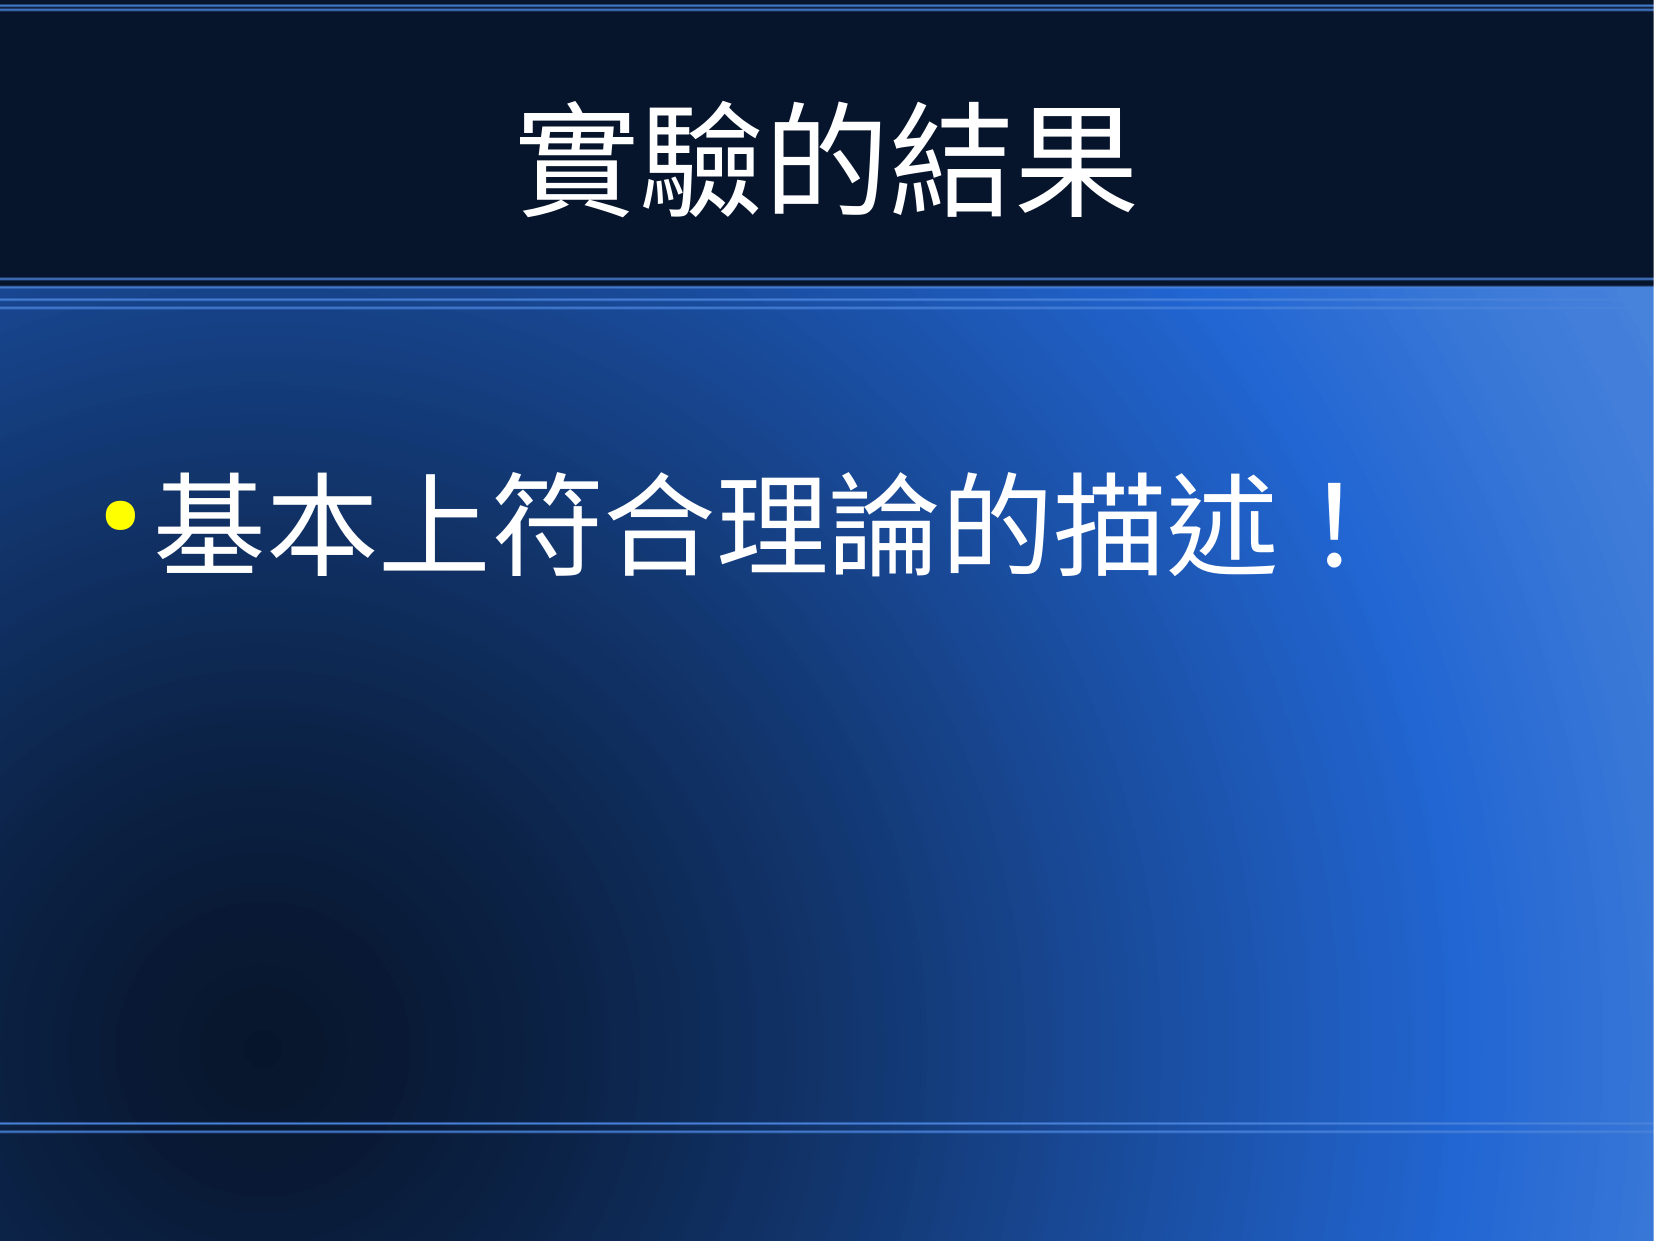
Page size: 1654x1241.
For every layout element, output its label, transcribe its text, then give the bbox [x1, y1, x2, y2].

list 基本上符合理論的描述！ [82, 355, 1571, 1241]
picture [0, 0, 1654, 1241]
title 實驗的結果 [82, 49, 1571, 257]
